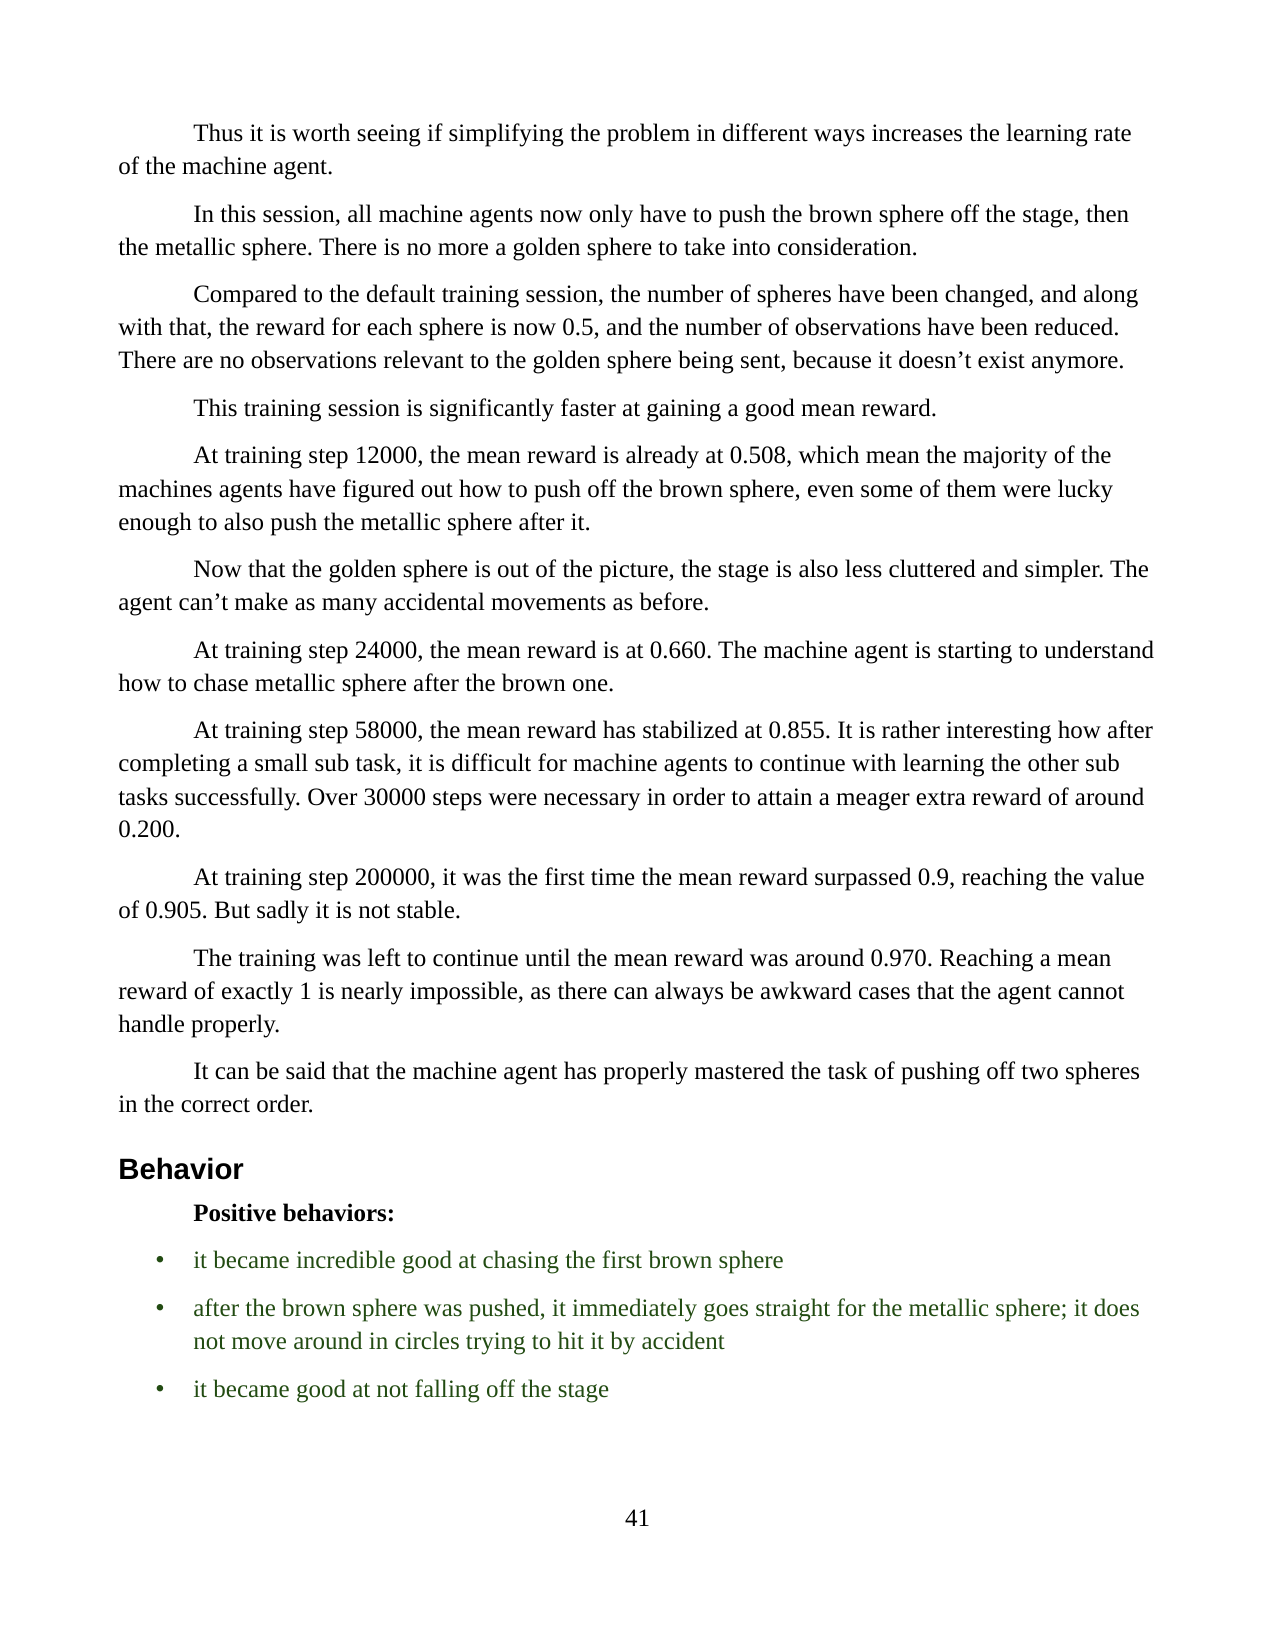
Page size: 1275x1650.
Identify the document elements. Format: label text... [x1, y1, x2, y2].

text Compared to the default training session, the number of spheres have been changed, and along with that, the reward for each sphere is now 0.5, and the number of observations have been reduced. There are no observations relevant to the golden sphere being sent, because it doesn’t exist anymore. [118, 279, 1157, 374]
text At training step 200000, it was the first time the mean reward surpassed 0.9, reaching the value of 0.905. But sadly it is not stable. [118, 862, 1157, 924]
text This training session is significantly faster at gaining a good mean reward. [118, 393, 1157, 422]
list after the brown sphere was pushed, it immediately goes straight for the metallic sphere; it does not move around in circles trying to hit it by accident [156, 1293, 1157, 1355]
subtitle Behavior [118, 1152, 1157, 1185]
text In this session, all machine agents now only have to push the brown sphere off the stage, then the metallic sphere. There is no more a golden sphere to take into consideration. [118, 199, 1157, 261]
text It can be said that the machine agent has properly mastered the task of pushing off two spheres in the correct order. [118, 1056, 1157, 1118]
text At training step 58000, the mean reward has stabilized at 0.855. It is rather interesting how after completing a small sub task, it is difficult for machine agents to continue with learning the other sub tasks successfully. Over 30000 steps were necessary in order to attain a meager extra reward of around 0.200. [118, 716, 1157, 843]
list it became incredible good at chasing the first brown sphere [156, 1246, 1157, 1274]
text At training step 12000, the mean reward is already at 0.508, which mean the majority of the machines agents have figured out how to push off the brown sphere, even some of them were lucky enough to also push the metallic sphere after it. [118, 441, 1157, 535]
text The training was left to continue until the mean reward was around 0.970. Reaching a mean reward of exactly 1 is nearly impossible, as there can always be awkward cases that the agent cannot handle properly. [118, 943, 1157, 1038]
text Thus it is worth seeing if simplifying the problem in different ways increases the learning rate of the machine agent. [118, 118, 1157, 180]
text Now that the golden sphere is out of the picture, the stage is also less cluttered and simpler. The agent can’t make as many accidental movements as before. [118, 554, 1157, 616]
list it became good at not falling off the stage [156, 1374, 1157, 1402]
text Positive behaviors: [118, 1198, 1157, 1227]
text At training step 24000, the mean reward is at 0.660. The machine agent is starting to understand how to chase metallic sphere after the brown one. [118, 635, 1157, 697]
